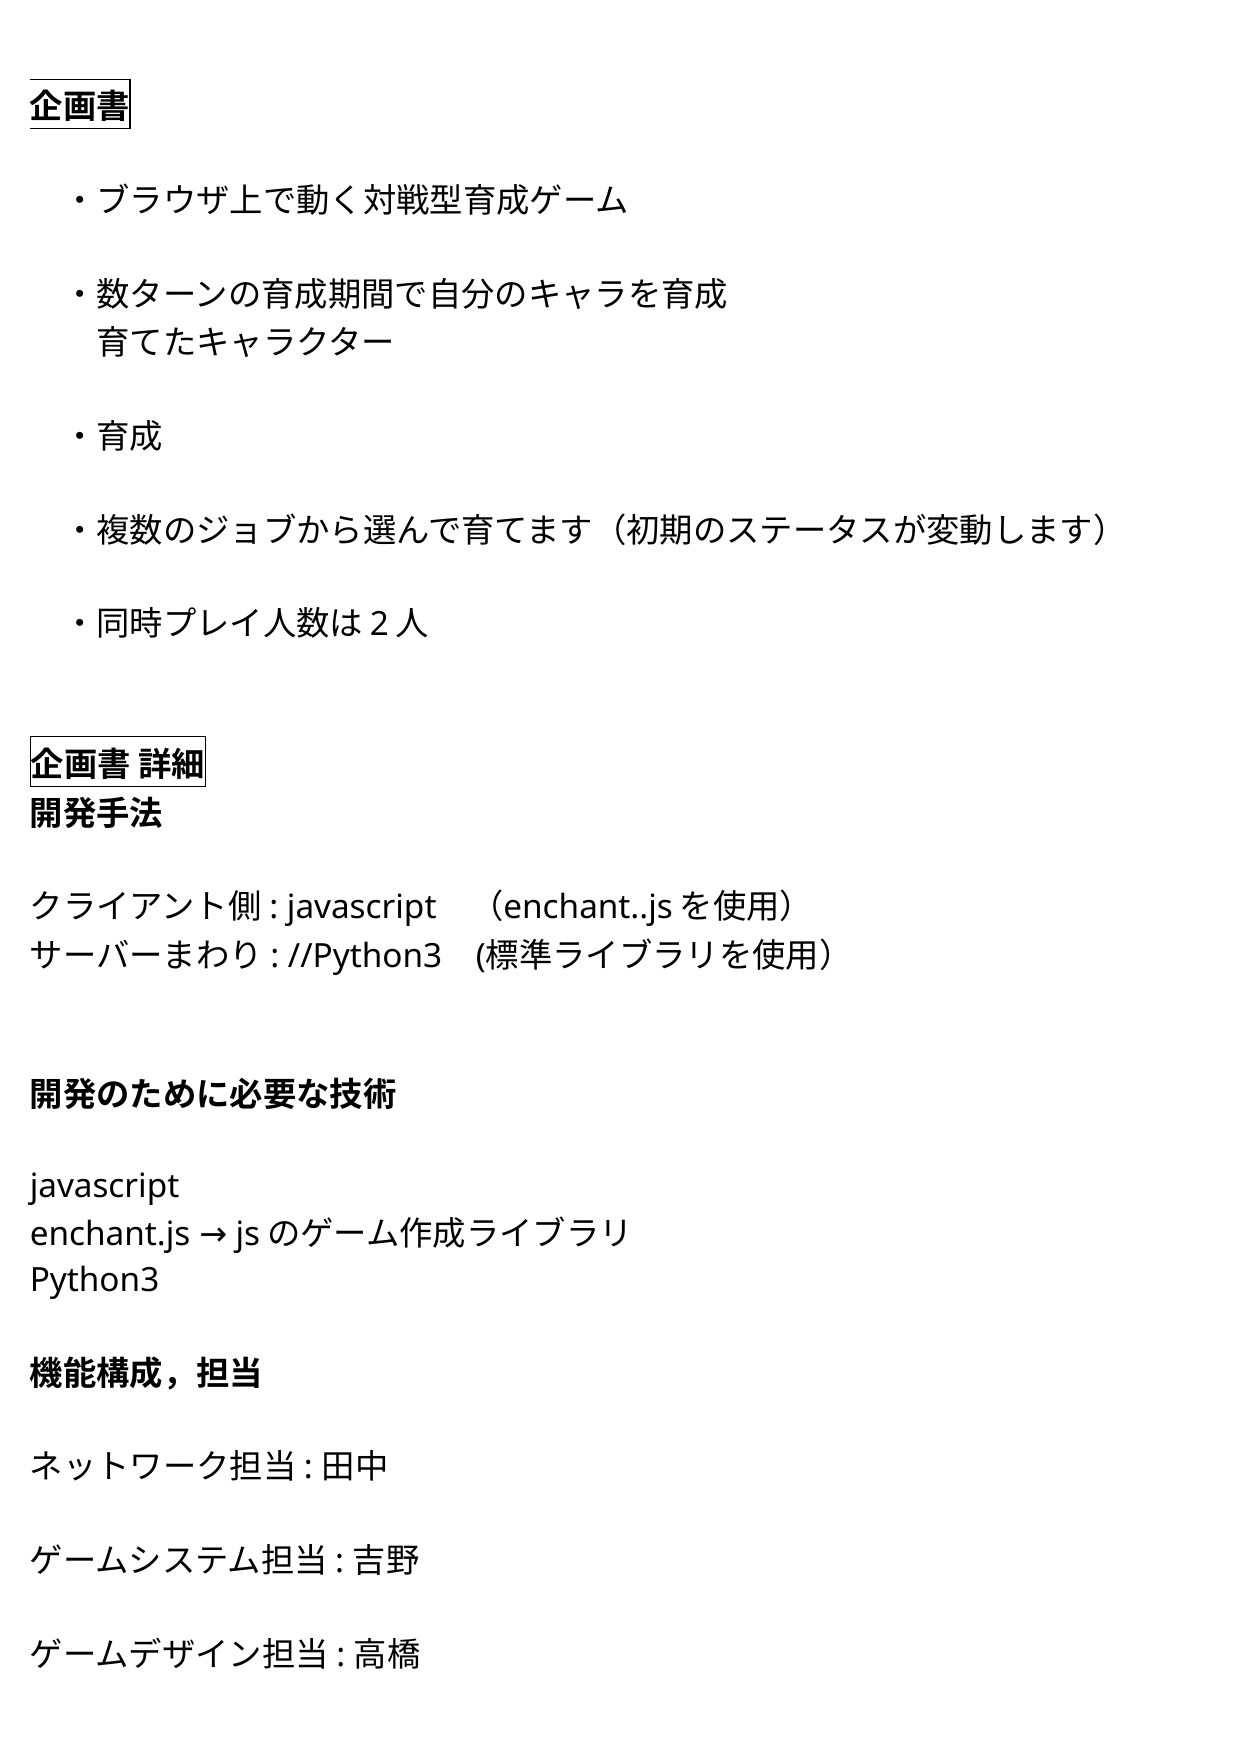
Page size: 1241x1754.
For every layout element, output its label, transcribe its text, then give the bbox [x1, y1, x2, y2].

text Python3 [29, 1255, 1211, 1301]
text enchant.js → jsのゲーム作成ライブラリ [29, 1207, 1211, 1255]
text [131, 78, 1211, 129]
text ・育成 [29, 410, 1211, 458]
text 開発のために必要な技術 [29, 1068, 1211, 1116]
text ・同時プレイ人数は2人 [29, 597, 1211, 645]
text javascript [29, 1162, 1211, 1207]
text 企画書 詳細 [31, 737, 205, 786]
text クライアント側 : javascript （enchant..jsを使用） [29, 880, 1211, 929]
text [206, 736, 1211, 787]
text ・ブラウザ上で動く対戦型育成ゲーム [29, 174, 1211, 222]
text 育てたキャラクター [29, 316, 1211, 364]
text ・複数のジョブから選んで育てます（初期のステータスが変動します） [29, 503, 1211, 552]
text サーバーまわり : //Python3 (標準ライブラリを使用） [29, 929, 1211, 977]
text 機能構成，担当 [29, 1346, 1211, 1394]
text ネットワーク担当 : 田中 [29, 1440, 1211, 1488]
text 企画書 [29, 80, 129, 129]
text 開発手法 [29, 787, 1211, 835]
text ・数ターンの育成期間で自分のキャラを育成 [29, 268, 1211, 316]
text ゲームシステム担当 : 吉野 [29, 1534, 1211, 1582]
text ゲームデザイン担当 : 高橋 [29, 1628, 1211, 1676]
